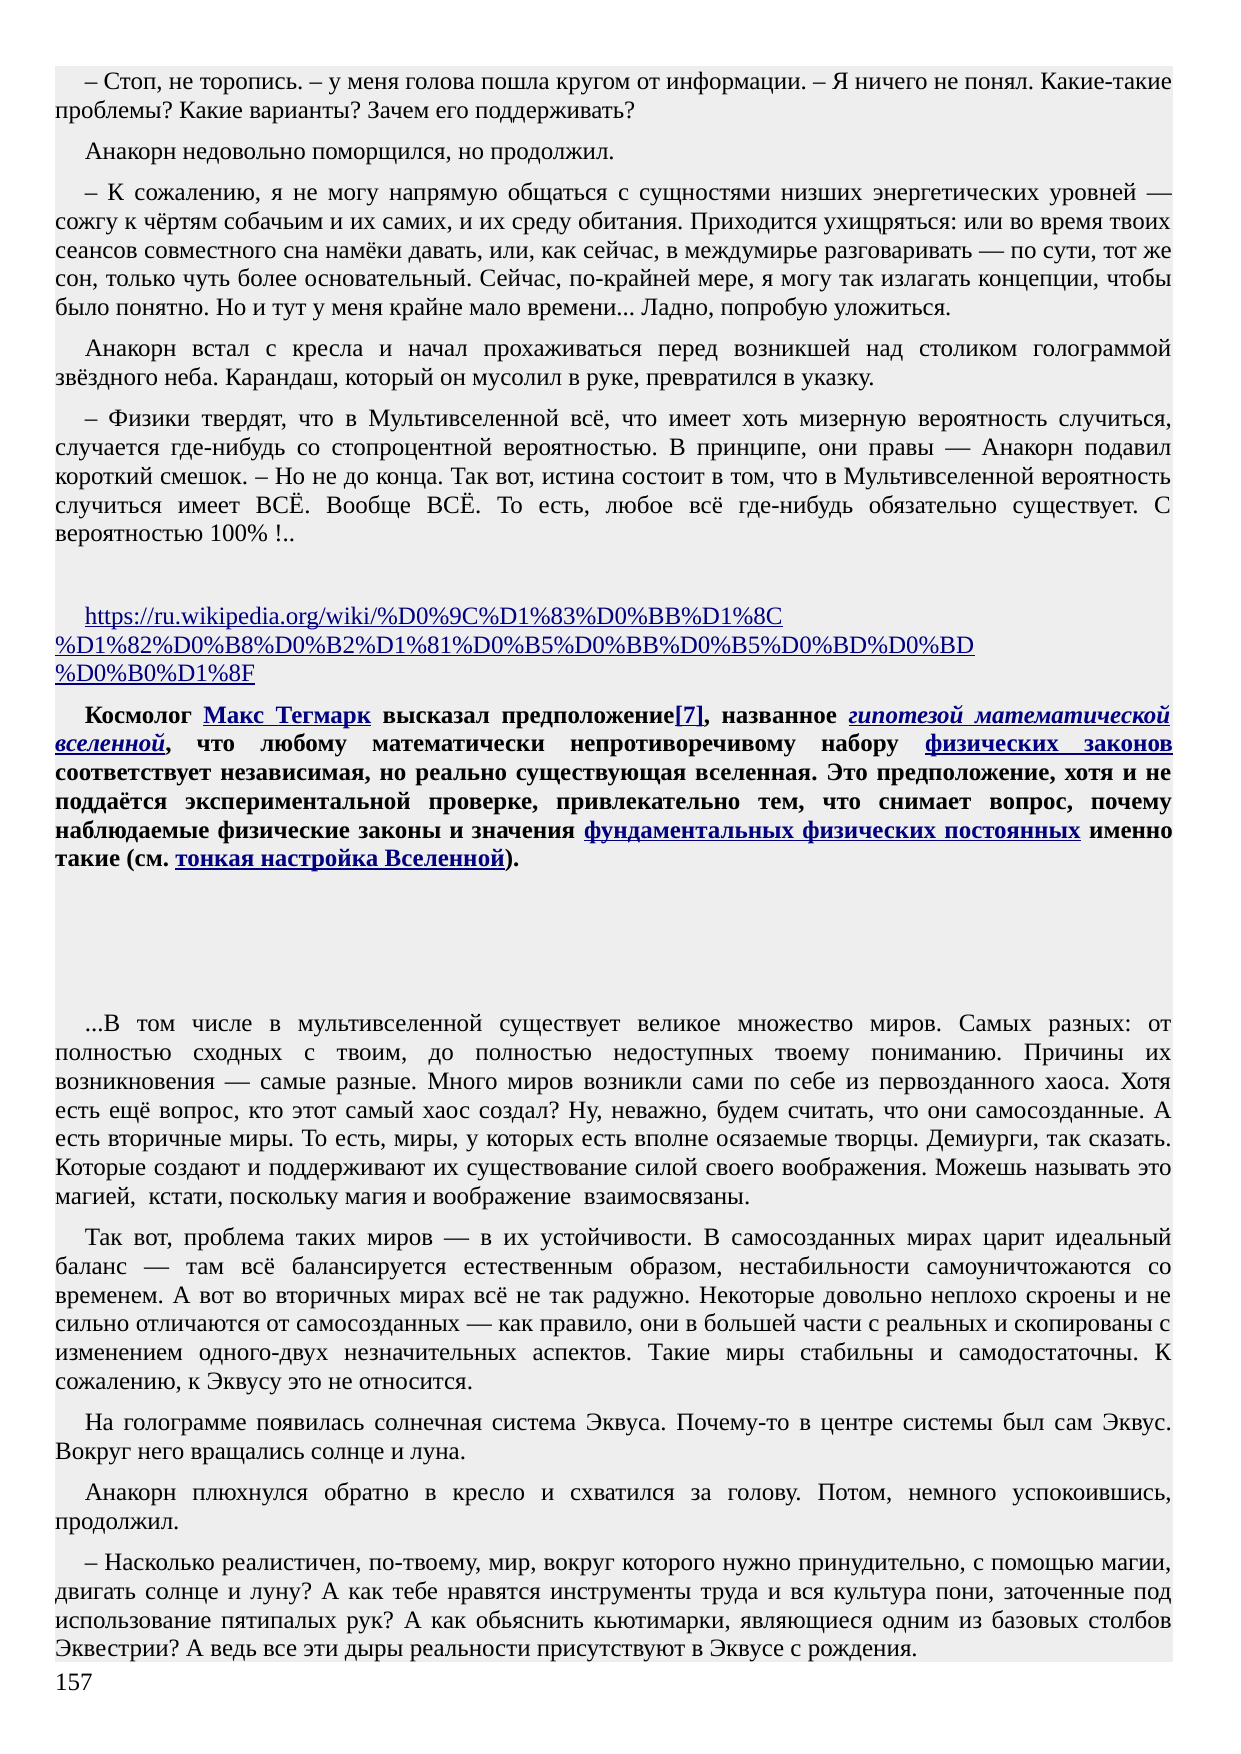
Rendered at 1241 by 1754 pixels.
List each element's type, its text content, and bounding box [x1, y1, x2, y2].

text – Насколько реалистичен, по-твоему, мир, вокруг которого нужно принудительно, с помощью магии, двигать солнце и луну? А как тебе нравятся инструменты труда и вся культура пони, заточенные под использование пятипалых рук? А как обьяснить кьютимарки, являющиеся одним из базовых столбов Эквестрии? А ведь все эти дыры реальности присутствуют в Эквусе с рождения. [55, 1547, 1173, 1662]
text Анакорн встал с кресла и начал прохаживаться перед возникшей над столиком голограммой звёздного неба. Карандаш, который он мусолил в руке, превратился в указку. [55, 333, 1173, 391]
text На голограмме появилась солнечная система Эквуса. Почему-то в центре системы был сам Эквус. Вокруг него вращались солнце и луна. [55, 1407, 1173, 1465]
text Так вот, проблема таких миров — в их устойчивости. В самосозданных мирах царит идеальный баланс — там всё балансируется естественным образом, нестабильности самоуничтожаются со временем. А вот во вторичных мирах всё не так радужно. Некоторые довольно неплохо скроены и не сильно отличаются от самосозданных — как правило, они в большей части с реальных и скопированы с изменением одного-двух незначительных аспектов. Такие миры стабильны и самодостаточны. К сожалению, к Эквусу это не относится. [55, 1222, 1173, 1395]
text ...В том числе в мультивселенной существует великое множество миров. Самых разных: от полностью сходных с твоим, до полностью недоступных твоему пониманию. Причины их возникновения — самые разные. Много миров возникли сами по себе из первозданного хаоса. Хотя есть ещё вопрос, кто этот самый хаос создал? Ну, неважно, будем считать, что они самосозданные. А есть вторичные миры. То есть, миры, у которых есть вполне осязаемые творцы. Демиурги, так сказать. Которые создают и поддерживают их существование силой своего воображения. Можешь называть это магией, кстати, поскольку магия и воображение взаимосвязаны. [55, 1008, 1173, 1210]
text Анакорн недовольно поморщился, но продолжил. [55, 136, 1173, 165]
text https://ru.wikipedia.org/wiki/%D0%9C%D1%83%D0%BB%D1%8C%D1%82%D0%B8%D0%B2%D1%81%D0%B5%D0%BB%D0%B5%D0%BD%D0%BD%D0%B0%D1%8F [55, 601, 1173, 687]
text – К сожалению, я не могу напрямую общаться с сущностями низших энергетических уровней — сожгу к чёртям собачьим и их самих, и их среду обитания. Приходится ухищряться: или во время твоих сеансов совместного сна намёки давать, или, как сейчас, в междумирье разговаривать — по сути, тот же сон, только чуть более основательный. Сейчас, по-крайней мере, я могу так излагать концепции, чтобы было понятно. Но и тут у меня крайне мало времени... Ладно, попробую уложиться. [55, 177, 1173, 321]
text Анакорн плюхнулся обратно в кресло и схватился за голову. Потом, немного успокоившись, продолжил. [55, 1477, 1173, 1535]
text Космолог Макс Тегмарк высказал предположение[7], названное гипотезой математической вселенной, что любому математически непротиворечивому набору физических законов соответствует независимая, но реально существующая вселенная. Это предположение, хотя и не поддаётся экспериментальной проверке, привлекательно тем, что снимает вопрос, почему наблюдаемые физические законы и значения фундаментальных физических постоянных именно такие (см. тонкая настройка Вселенной). [55, 700, 1173, 872]
text – Физики твердят, что в Мультивселенной всё, что имеет хоть мизерную вероятность случиться, случается где-нибудь со стопроцентной вероятностью. В принципе, они правы — Анакорн подавил короткий смешок. – Но не до конца. Так вот, истина состоит в том, что в Мультивселенной вероятность случиться имеет ВСЁ. Вообще ВСЁ. То есть, любое всё где-нибудь обязательно существует. С вероятностью 100% !.. [55, 403, 1173, 547]
text – Стоп, не торопись. – у меня голова пошла кругом от информации. – Я ничего не понял. Какие-такие проблемы? Какие варианты? Зачем его поддерживать? [55, 66, 1173, 123]
